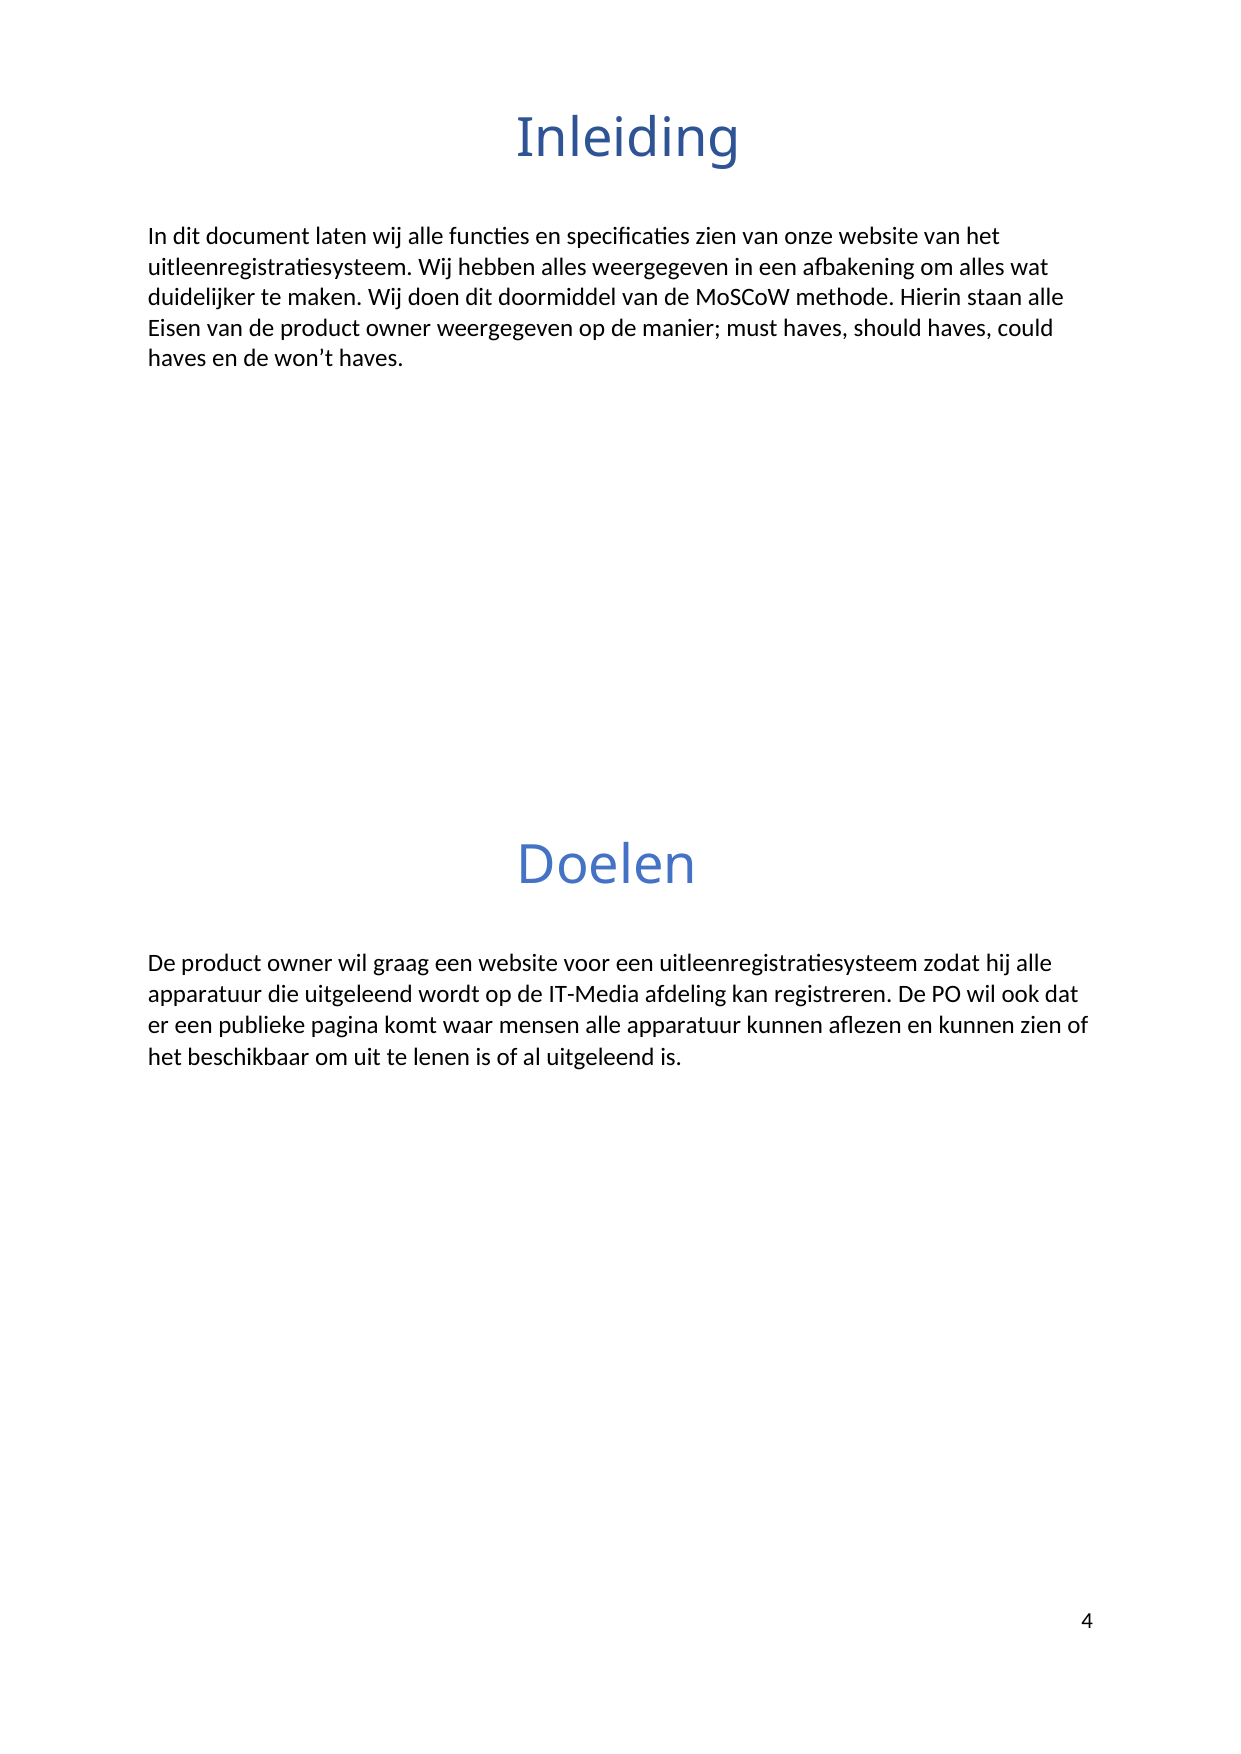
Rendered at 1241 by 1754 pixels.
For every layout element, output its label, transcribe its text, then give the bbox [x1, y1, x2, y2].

subtitle Doelen [443, 825, 1093, 899]
text De product owner wil graag een website voor een uitleenregistratiesysteem zodat hij alle apparatuur die uitgeleend wordt op de IT-Media afdeling kan registreren. De PO wil ook dat er een publieke pagina komt waar mensen alle apparatuur kunnen aflezen en kunnen zien of het beschikbaar om uit te lenen is of al uitgeleend is. [148, 947, 1093, 1071]
subtitle Inleiding [516, 99, 1093, 172]
text In dit document laten wij alle functies en specificaties zien van onze website van het uitleenregistratiesysteem. Wij hebben alles weergegeven in een afbakening om alles wat duidelijker te maken. Wij doen dit doormiddel van de MoSCoW methode. Hierin staan alle Eisen van de product owner weergegeven op de manier; must haves, should haves, could haves en de won’t haves. [148, 220, 1093, 373]
